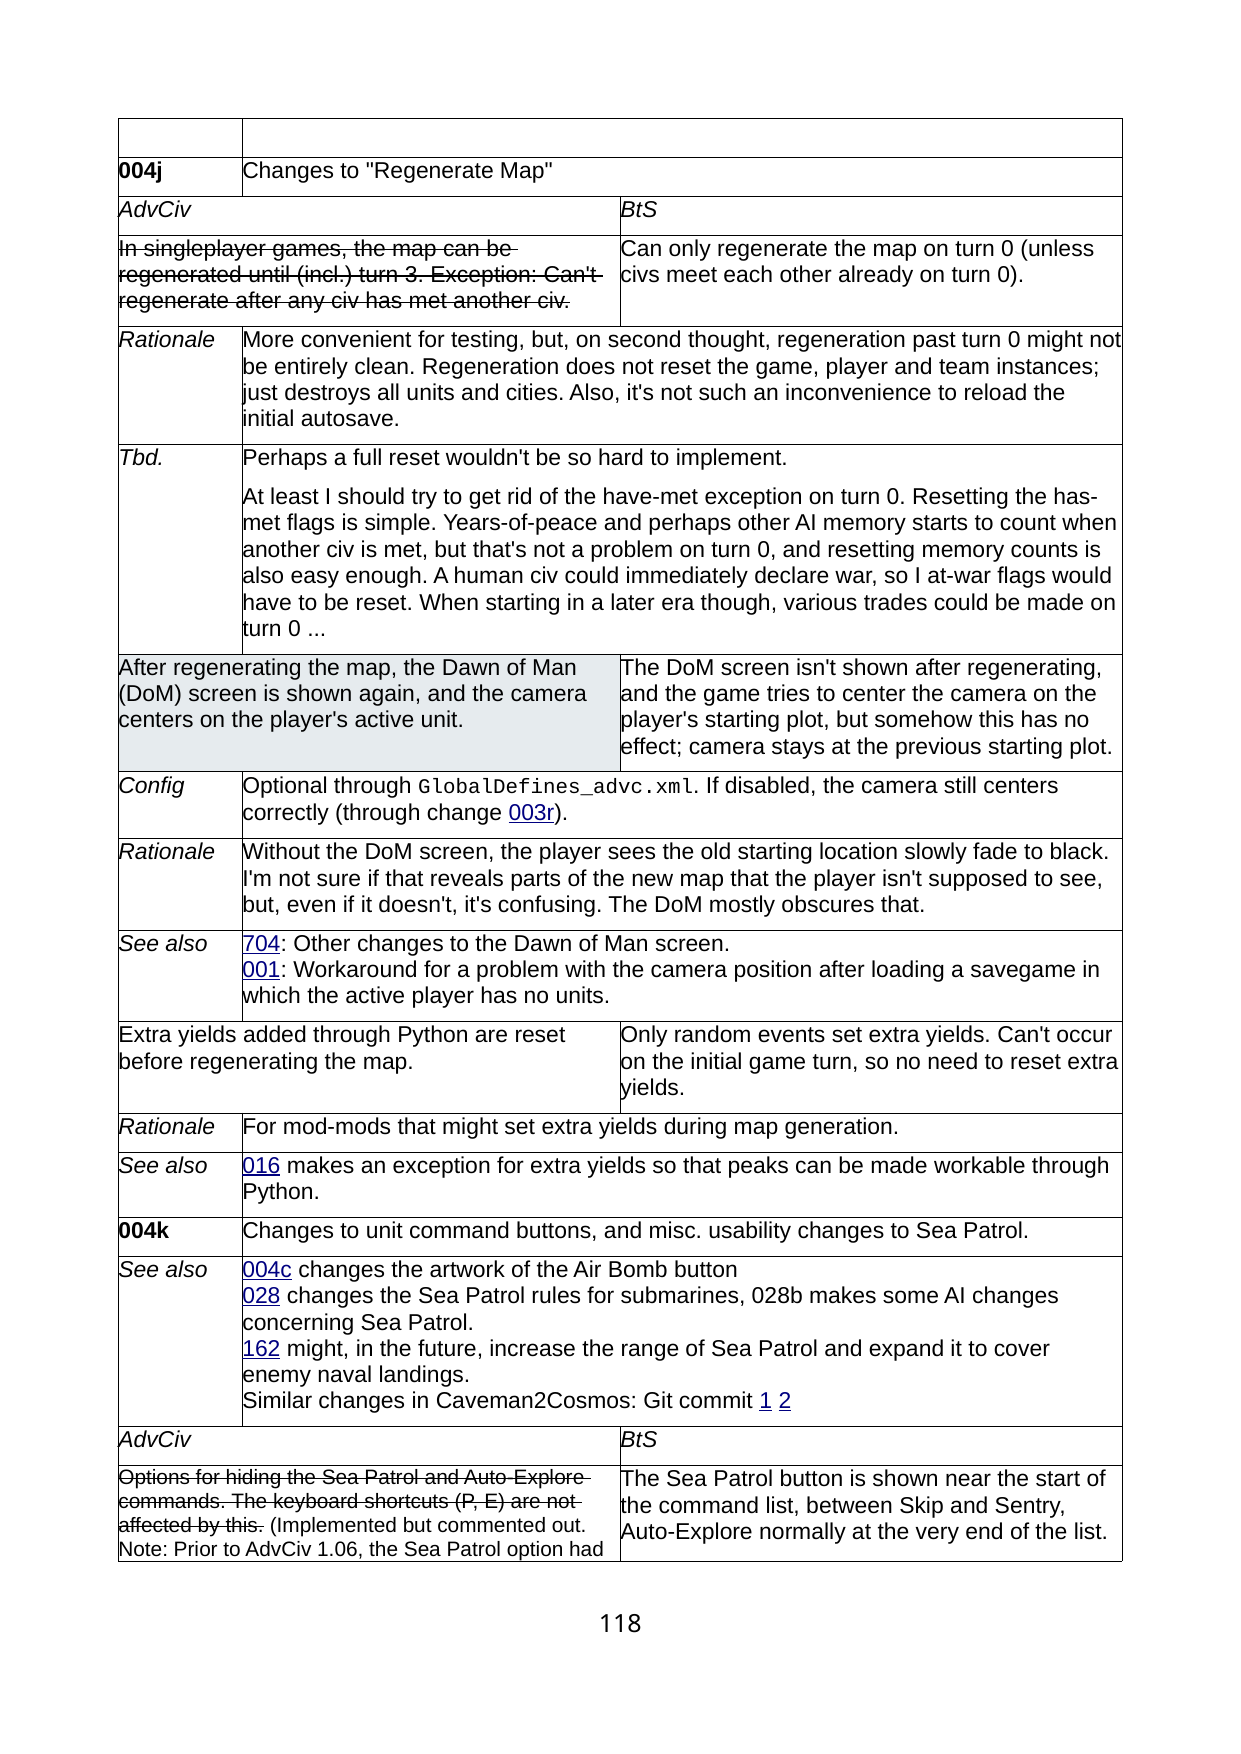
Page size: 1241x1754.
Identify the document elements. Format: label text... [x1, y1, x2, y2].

table_cell Perhaps a full reset wouldn't be so hard to implement. At least I should try to get rid of the have-met exception on turn 0. Resetting the has-met flags is simple. Years-of-peace and perhaps other AI memory starts to count when another civ is met, but that's not a problem on turn 0, and resetting memory counts is also easy enough. A human civ could immediately declare war, so I at-war flags would have to be reset. When starting in a later era though, various trades could be made on turn 0 ... [243, 445, 1122, 653]
table_cell Without the DoM screen, the player sees the old starting location slowly fade to black. I'm not sure if that reveals parts of the new map that the player isn't supposed to see, but, even if it doesn't, it's confusing. The DoM mostly obscures that. [243, 839, 1122, 929]
table_cell Only random events set extra yields. Can't occur on the initial game turn, so no need to reset extra yields. [621, 1022, 1122, 1113]
table_cell AdvCiv [119, 1427, 620, 1465]
table_cell Rationale [119, 327, 242, 444]
table_cell 004j [119, 158, 242, 196]
table_cell The DoM screen isn't shown after regenerating, and the game tries to center the camera on the player's starting plot, but somehow this has no effect; camera stays at the previous starting plot. [621, 655, 1122, 771]
table_cell More convenient for testing, but, on second thought, regeneration past turn 0 might not be entirely clean. Regeneration does not reset the game, player and team instances; just destroys all units and cities. Also, it's not such an inconvenience to reload the initial autosave. [243, 327, 1122, 444]
table_cell Changes to unit command buttons, and misc. usability changes to Sea Patrol. [243, 1218, 1122, 1256]
table_cell Config [119, 772, 242, 838]
table_cell See also [119, 931, 242, 1021]
table_cell 704: Other changes to the Dawn of Man screen. 001: Workaround for a problem with the camera position after loading a savegame in which the active player has no units. [243, 931, 1122, 1021]
table_cell Rationale [119, 1114, 242, 1152]
table_cell For mod-mods that might set extra yields during map generation. [243, 1114, 1122, 1152]
table_cell 004c changes the artwork of the Air Bomb button 028 changes the Sea Patrol rules for submarines, 028b makes some AI changes concerning Sea Patrol. 162 might, in the future, increase the range of Sea Patrol and expand it to cover enemy naval landings. Similar changes in Caveman2Cosmos: Git commit 1 2 [243, 1257, 1122, 1426]
table_cell Rationale [119, 839, 242, 929]
table_cell Optional through GlobalDefines_advc.xml. If disabled, the camera still centers correctly (through change 003r). [243, 772, 1122, 838]
table_cell Changes to "Regenerate Map" [243, 158, 1122, 196]
table_cell The Sea Patrol button is shown near the start of the command list, between Skip and Sentry, Auto-Explore normally at the very end of the list. [621, 1466, 1122, 1561]
table_cell After regenerating the map, the Dawn of Man (DoM) screen is shown again, and the camera centers on the player's active unit. [119, 655, 620, 771]
table_cell [243, 119, 1122, 157]
table_cell Tbd. [119, 445, 242, 653]
table_cell [119, 119, 242, 157]
table_cell See also [119, 1153, 242, 1217]
table_cell AdvCiv [119, 197, 620, 235]
table_cell In singleplayer games, the map can be regenerated until (incl.) turn 3. Exception: Can't regenerate after any civ has met another civ. [119, 236, 620, 326]
table_cell See also [119, 1257, 242, 1426]
table_cell BtS [621, 1427, 1122, 1465]
table_cell Extra yields added through Python are reset before regenerating the map. [119, 1022, 620, 1113]
table_cell 016 makes an exception for extra yields so that peaks can be made workable through Python. [243, 1153, 1122, 1217]
table_cell BtS [621, 197, 1122, 235]
table_cell Can only regenerate the map on turn 0 (unless civs meet each other already on turn 0). [621, 236, 1122, 326]
table_cell Options for hiding the Sea Patrol and Auto-Explore commands. The keyboard shortcuts (P, E) are not affected by this. (Implemented but commented out. Note: Prior to AdvCiv 1.06, the Sea Patrol option had [119, 1466, 620, 1561]
table_cell 004k [119, 1218, 242, 1256]
